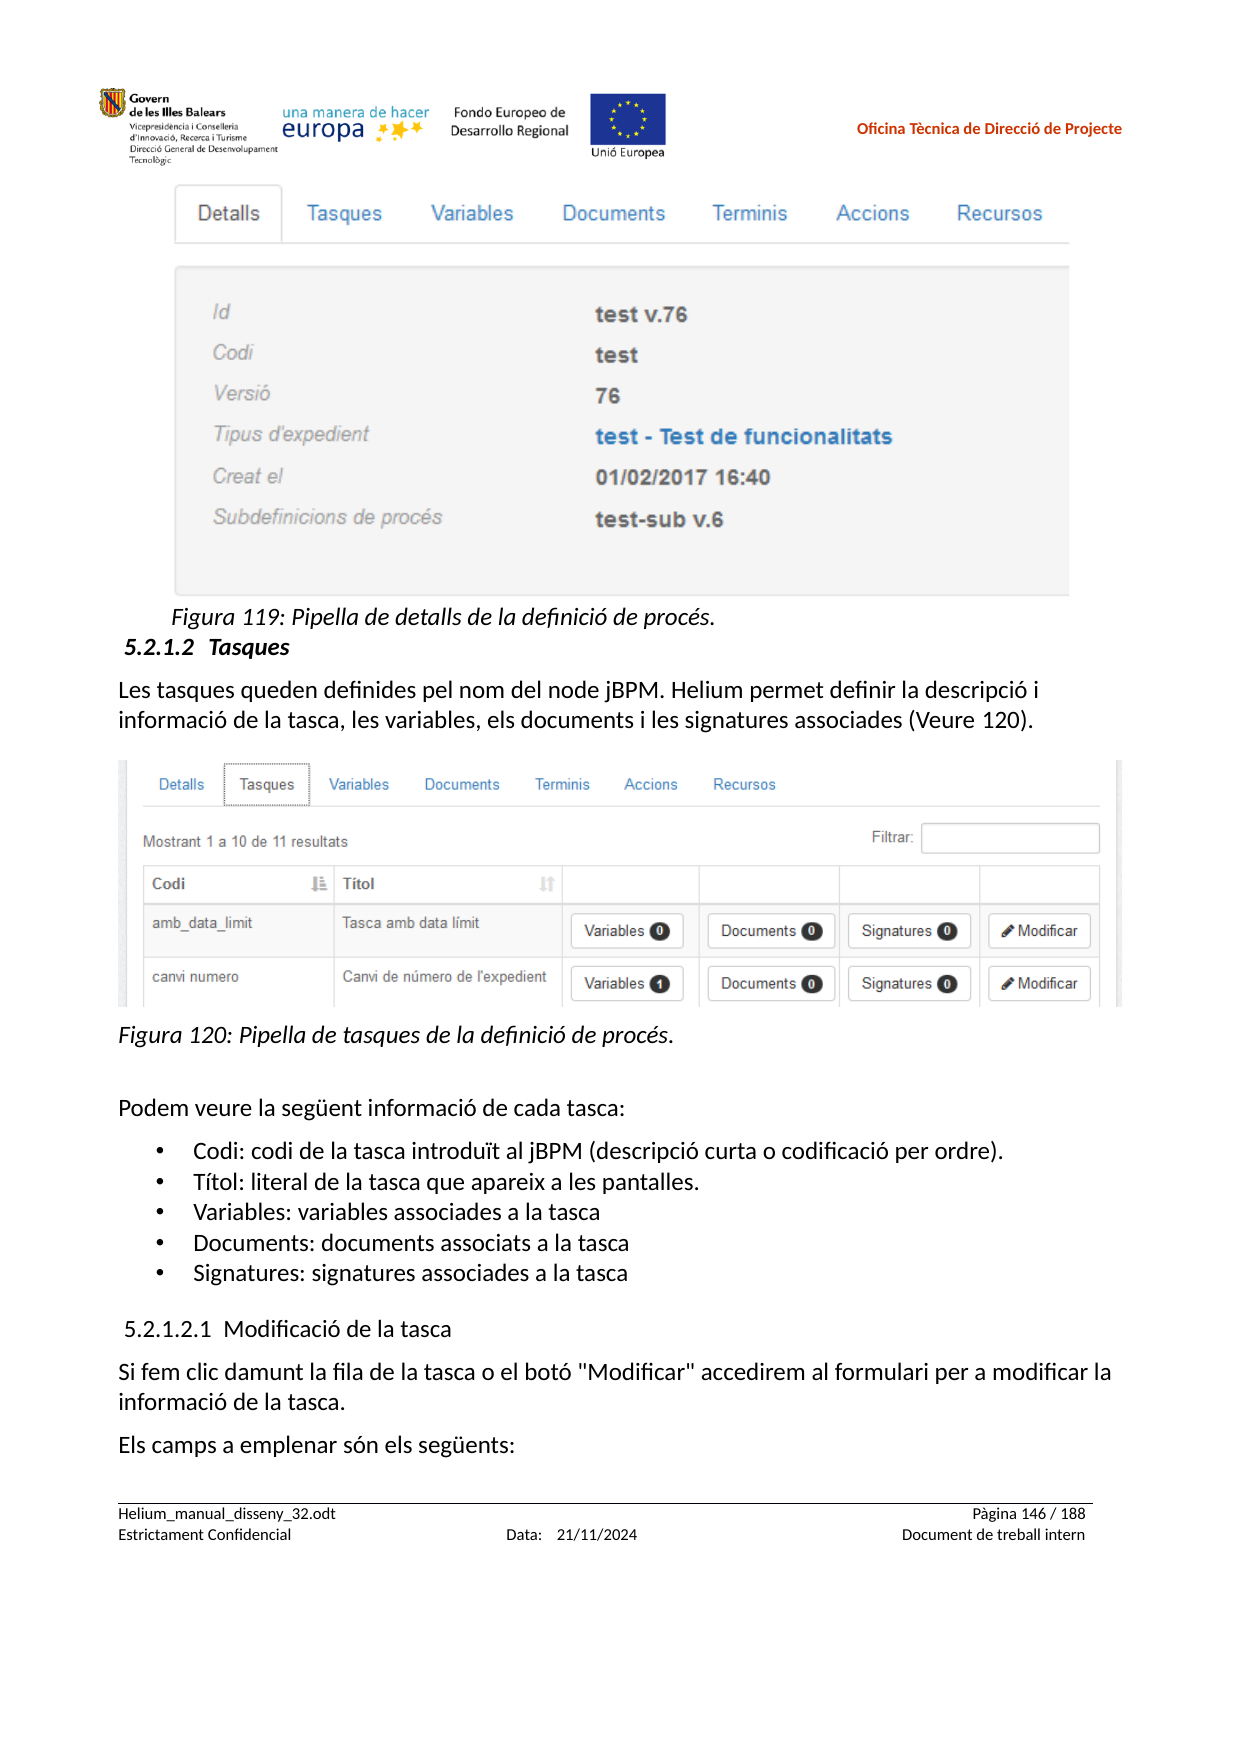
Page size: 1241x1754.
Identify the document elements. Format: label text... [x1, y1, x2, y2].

text Les tasques queden definides pel nom del node jBPM. Helium permet definir la descripció i informació de la tasca, les variables, els documents i les signatures associades (Veure 120). [118, 674, 1122, 735]
text Els camps a emplenar són els següents: [118, 1429, 1122, 1460]
picture [118, 760, 1123, 1007]
subtitle Modificació de la tasca [118, 1313, 1122, 1343]
list Signatures: signatures associades a la tasca [156, 1257, 1122, 1288]
list Documents: documents associats a la tasca [156, 1227, 1122, 1257]
picture [99, 87, 668, 166]
text Si fem clic damunt la fila de la tasca o el botó "Modificar" accedirem al formulari per a modificar la informació de la tasca. [118, 1356, 1122, 1417]
list Títol: literal de la tasca que apareix a les pantalles. [156, 1166, 1122, 1196]
subtitle Tasques [118, 599, 1122, 662]
list Codi: codi de la tasca introduït al jBPM (descripció curta o codificació per ordre). [156, 1135, 1122, 1166]
picture [171, 180, 1070, 601]
text Figura 120: Pipella de tasques de la definició de procés. [118, 1007, 1122, 1049]
text Podem veure la següent informació de cada tasca: [118, 1092, 1122, 1123]
text Figura 119: Pipella de detalls de la definició de procés. [171, 601, 1069, 631]
list Variables: variables associades a la tasca [156, 1196, 1122, 1227]
